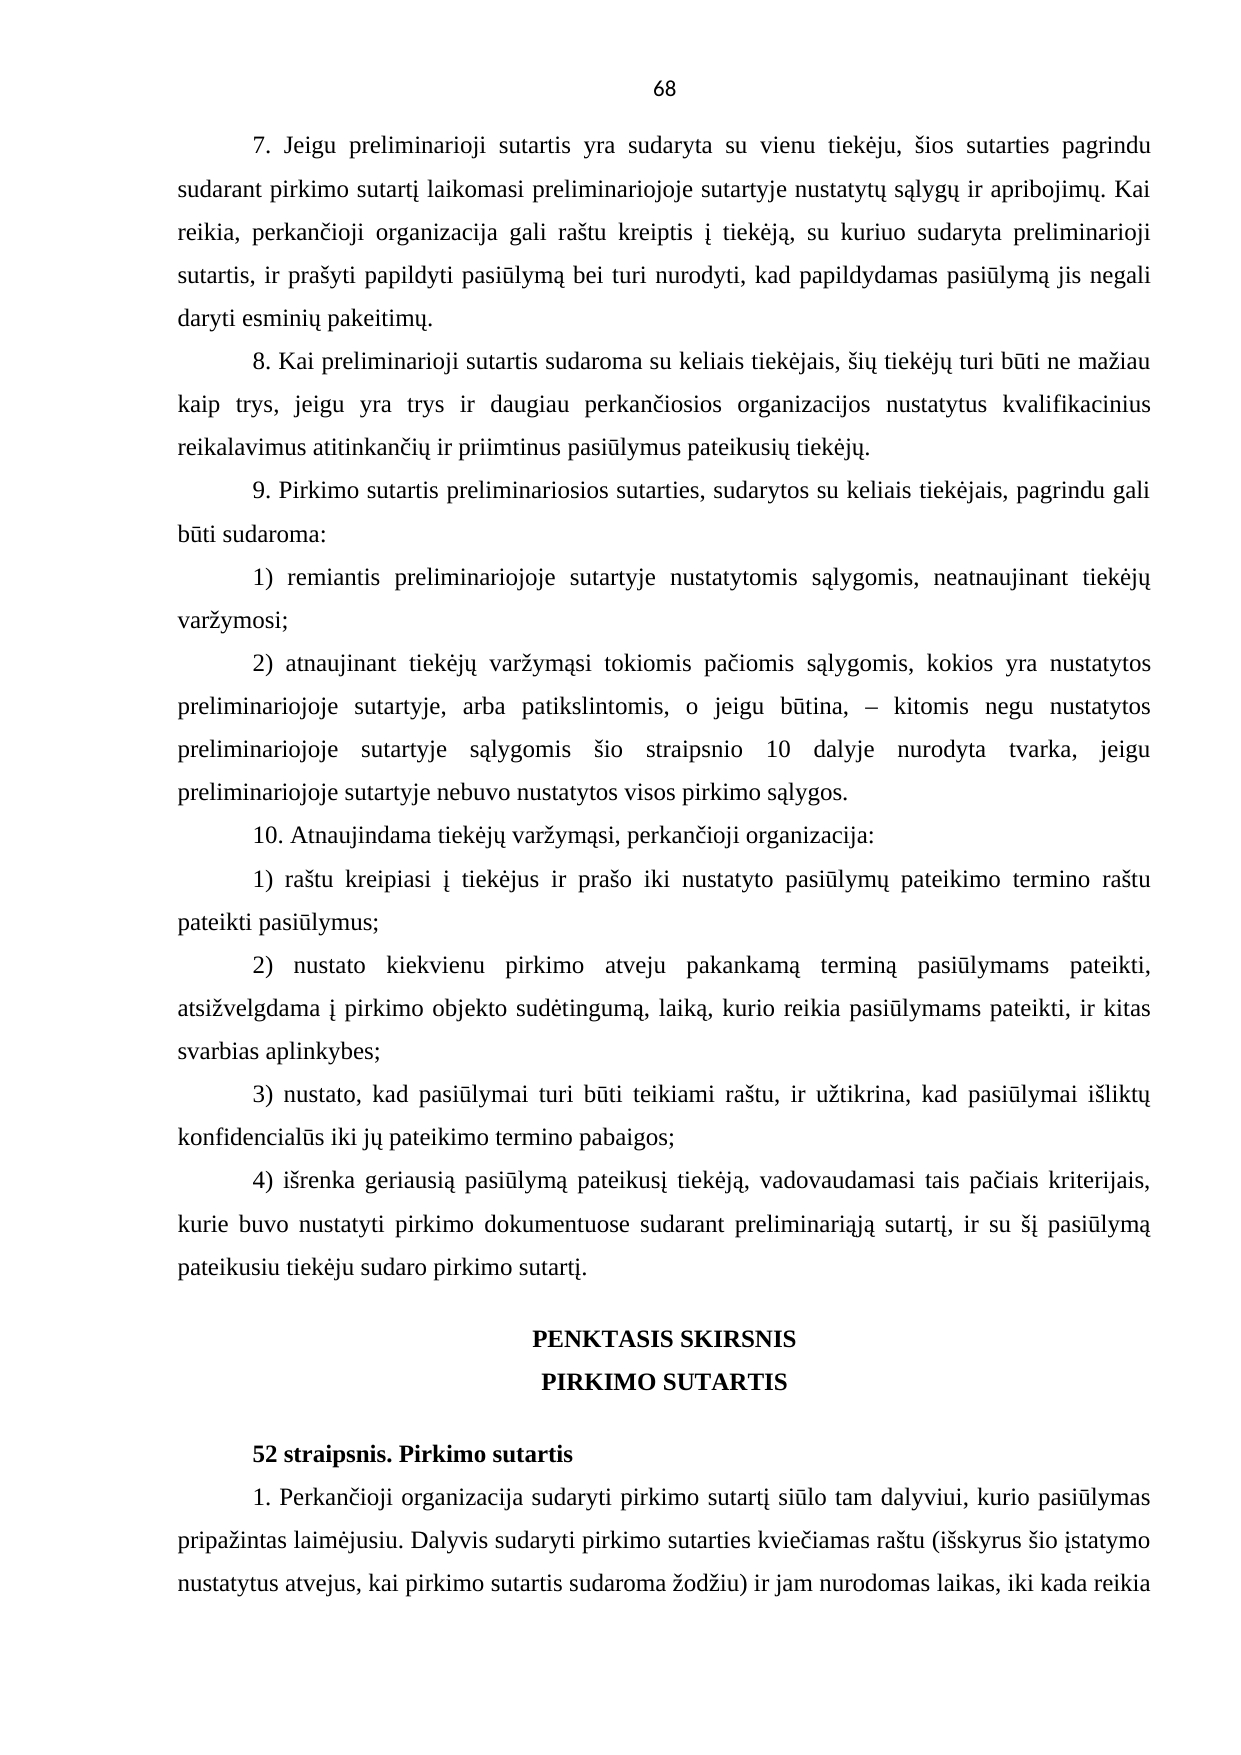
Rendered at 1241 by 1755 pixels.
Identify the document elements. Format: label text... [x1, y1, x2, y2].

text 9. Pirkimo sutartis preliminariosios sutarties, sudarytos su keliais tiekėjais, pagrindu gali būti sudaroma: [177, 476, 1152, 547]
text 1) raštu kreipiasi į tiekėjus ir prašo iki nustatyto pasiūlymų pateikimo termino raštu pateikti pasiūlymus; [177, 864, 1152, 936]
text PIRKIMO SUTARTIS [177, 1367, 1152, 1396]
text 10. Atnaujindama tiekėjų varžymąsi, perkančioji organizacija: [177, 821, 1152, 849]
text 3) nustato, kad pasiūlymai turi būti teikiami raštu, ir užtikrina, kad pasiūlymai išliktų konfidencialūs iki jų pateikimo termino pabaigos; [177, 1079, 1152, 1151]
text 2) atnaujinant tiekėjų varžymąsi tokiomis pačiomis sąlygomis, kokios yra nustatytos preliminariojoje sutartyje, arba patikslintomis, o jeigu būtina, – kitomis negu nustatytos preliminariojoje sutartyje sąlygomis šio straipsnio 10 dalyje nurodyta tvarka, jeigu preliminariojoje sutartyje nebuvo nustatytos visos pirkimo sąlygos. [177, 648, 1152, 806]
text PENKTASIS SKIRSNIS [177, 1324, 1152, 1352]
text 8. Kai preliminarioji sutartis sudaroma su keliais tiekėjais, šių tiekėjų turi būti ne mažiau kaip trys, jeigu yra trys ir daugiau perkančiosios organizacijos nustatytus kvalifikacinius reikalavimus atitinkančių ir priimtinus pasiūlymus pateikusių tiekėjų. [177, 346, 1152, 461]
text 2) nustato kiekvienu pirkimo atveju pakankamą terminą pasiūlymams pateikti, atsižvelgdama į pirkimo objekto sudėtingumą, laiką, kurio reikia pasiūlymams pateikti, ir kitas svarbias aplinkybes; [177, 950, 1152, 1065]
text 1. Perkančioji organizacija sudaryti pirkimo sutartį siūlo tam dalyviui, kurio pasiūlymas pripažintas laimėjusiu. Dalyvis sudaryti pirkimo sutarties kviečiamas raštu (išskyrus šio įstatymo nustatytus atvejus, kai pirkimo sutartis sudaroma žodžiu) ir jam nurodomas laikas, iki kada reikia [177, 1482, 1152, 1597]
text 4) išrenka geriausią pasiūlymą pateikusį tiekėją, vadovaudamasi tais pačiais kriterijais, kurie buvo nustatyti pirkimo dokumentuose sudarant preliminariąją sutartį, ir su šį pasiūlymą pateikusiu tiekėju sudaro pirkimo sutartį. [177, 1166, 1152, 1281]
text 52 straipsnis. Pirkimo sutartis [177, 1439, 1152, 1467]
text 7. Jeigu preliminarioji sutartis yra sudaryta su vienu tiekėju, šios sutarties pagrindu sudarant pirkimo sutartį laikomasi preliminariojoje sutartyje nustatytų sąlygų ir apribojimų. Kai reikia, perkančioji organizacija gali raštu kreiptis į tiekėją, su kuriuo sudaryta preliminarioji sutartis, ir prašyti papildyti pasiūlymą bei turi nurodyti, kad papildydamas pasiūlymą jis negali daryti esminių pakeitimų. [177, 131, 1152, 332]
text 1) remiantis preliminariojoje sutartyje nustatytomis sąlygomis, neatnaujinant tiekėjų varžymosi; [177, 562, 1152, 634]
